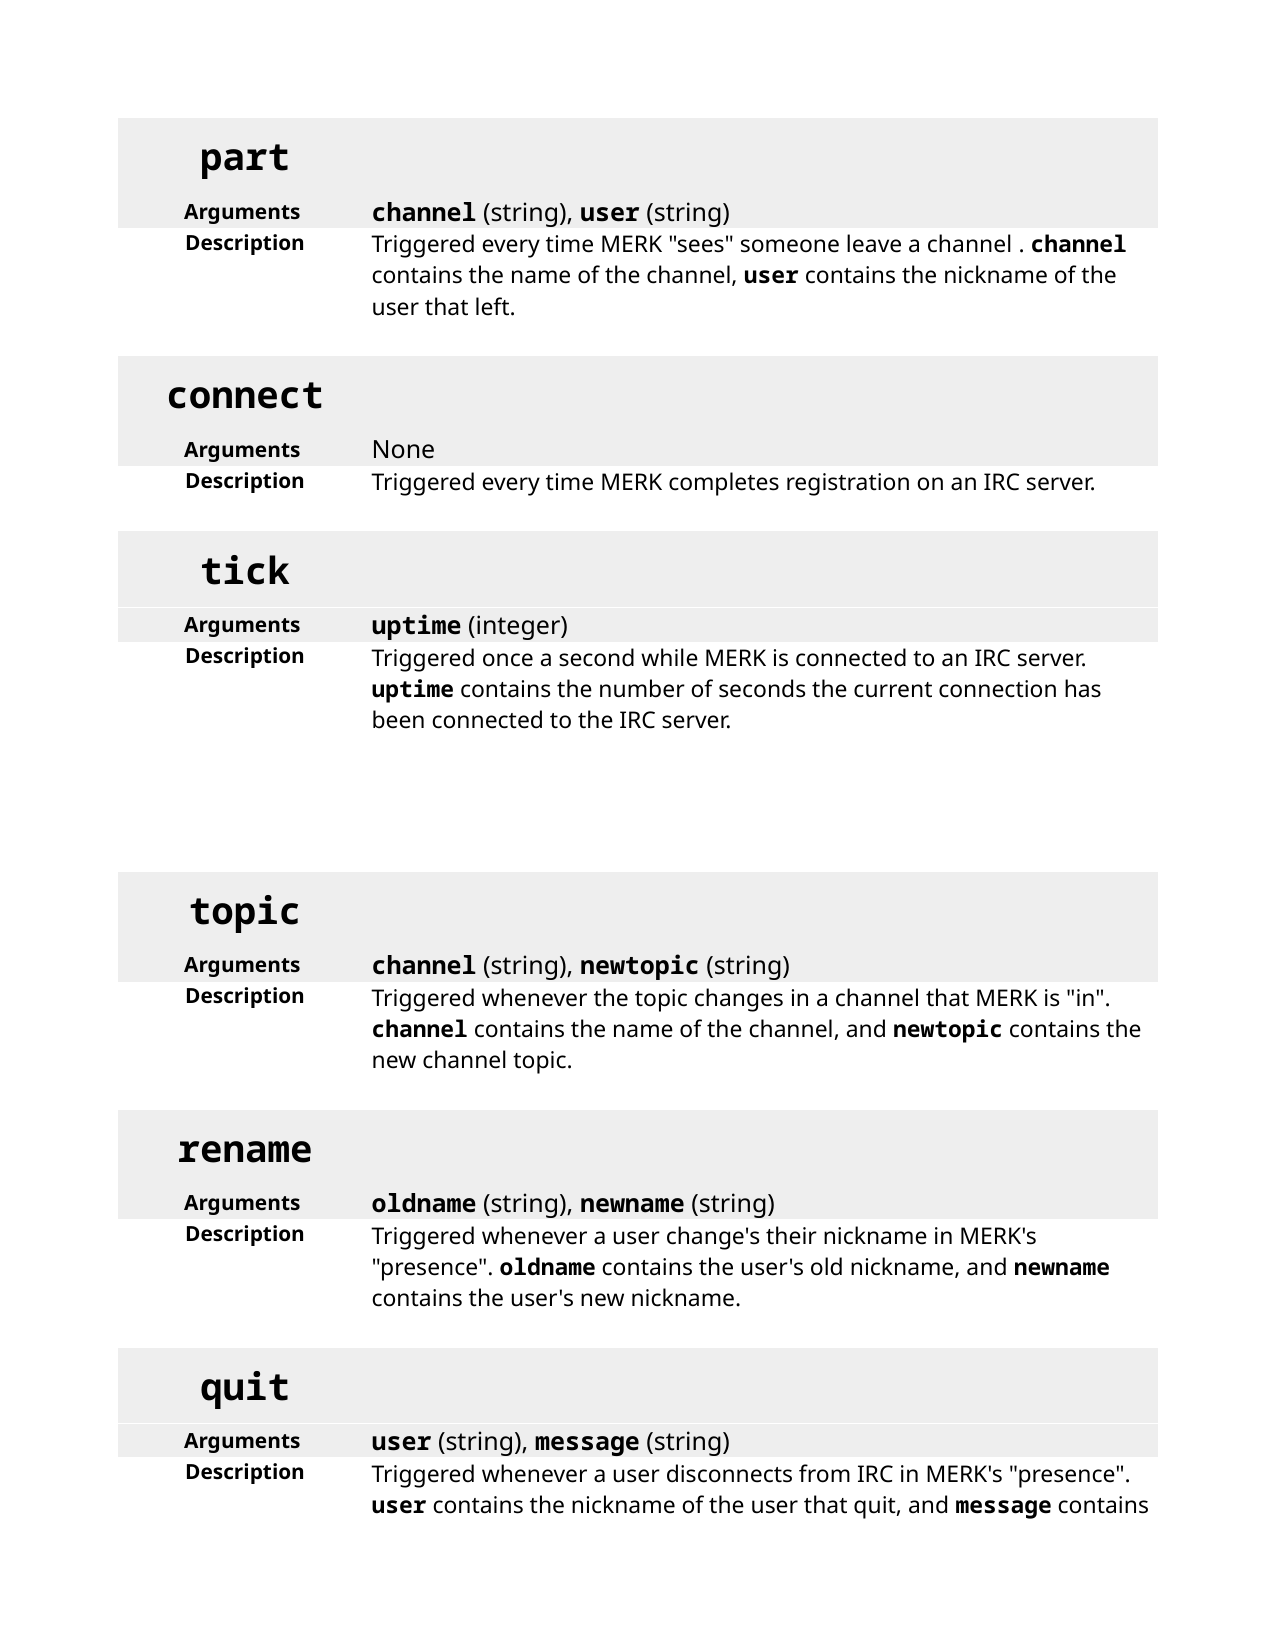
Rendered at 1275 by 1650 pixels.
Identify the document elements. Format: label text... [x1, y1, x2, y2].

table_header [371, 531, 1158, 607]
table_cell Triggered whenever a user disconnects from IRC in MERK's "presence". user contains the nickname of the user that quit, and message contains [371, 1458, 1158, 1520]
table_header rename [118, 1110, 371, 1186]
table_cell Description [118, 982, 371, 1075]
table_cell Triggered whenever the topic changes in a channel that MERK is "in". channel contains the name of the channel, and newtopic contains the new channel topic. [371, 982, 1158, 1075]
table_cell Arguments [118, 1424, 371, 1457]
table_cell oldname (string), newname (string) [371, 1186, 1158, 1219]
table_cell channel (string), user (string) [371, 194, 1158, 228]
table_header connect [118, 356, 371, 432]
table_header quit [118, 1348, 371, 1423]
table_header [371, 1110, 1158, 1186]
table_header [371, 356, 1158, 432]
table_header [371, 872, 1158, 948]
table_cell Arguments [118, 194, 371, 228]
table_cell Triggered every time MERK "sees" someone leave a channel . channel contains the name of the channel, user contains the nickname of the user that left. [371, 228, 1158, 322]
table_cell Triggered every time MERK completes registration on an IRC server. [371, 466, 1158, 497]
table_cell Triggered whenever a user change's their nickname in MERK's "presence". oldname contains the user's old nickname, and newname contains the user's new nickname. [371, 1220, 1158, 1313]
table_cell Arguments [118, 608, 371, 642]
table_cell Arguments [118, 948, 371, 982]
table_header [371, 1348, 1158, 1423]
table_cell None [371, 432, 1158, 466]
table_cell Triggered once a second while MERK is connected to an IRC server. uptime contains the number of seconds the current connection has been connected to the IRC server. [371, 642, 1158, 735]
table_cell Arguments [118, 432, 371, 466]
table_cell Description [118, 1458, 371, 1520]
table_header [371, 118, 1158, 194]
table_cell Description [118, 1220, 371, 1313]
table_header topic [118, 872, 371, 948]
table_cell Description [118, 642, 371, 735]
table_cell Description [118, 466, 371, 497]
table_cell user (string), message (string) [371, 1424, 1158, 1457]
table_cell channel (string), newtopic (string) [371, 948, 1158, 982]
table_header tick [118, 531, 371, 607]
table_cell Arguments [118, 1186, 371, 1219]
table_header part [118, 118, 371, 194]
table_cell Description [118, 228, 371, 322]
table_cell uptime (integer) [371, 608, 1158, 642]
